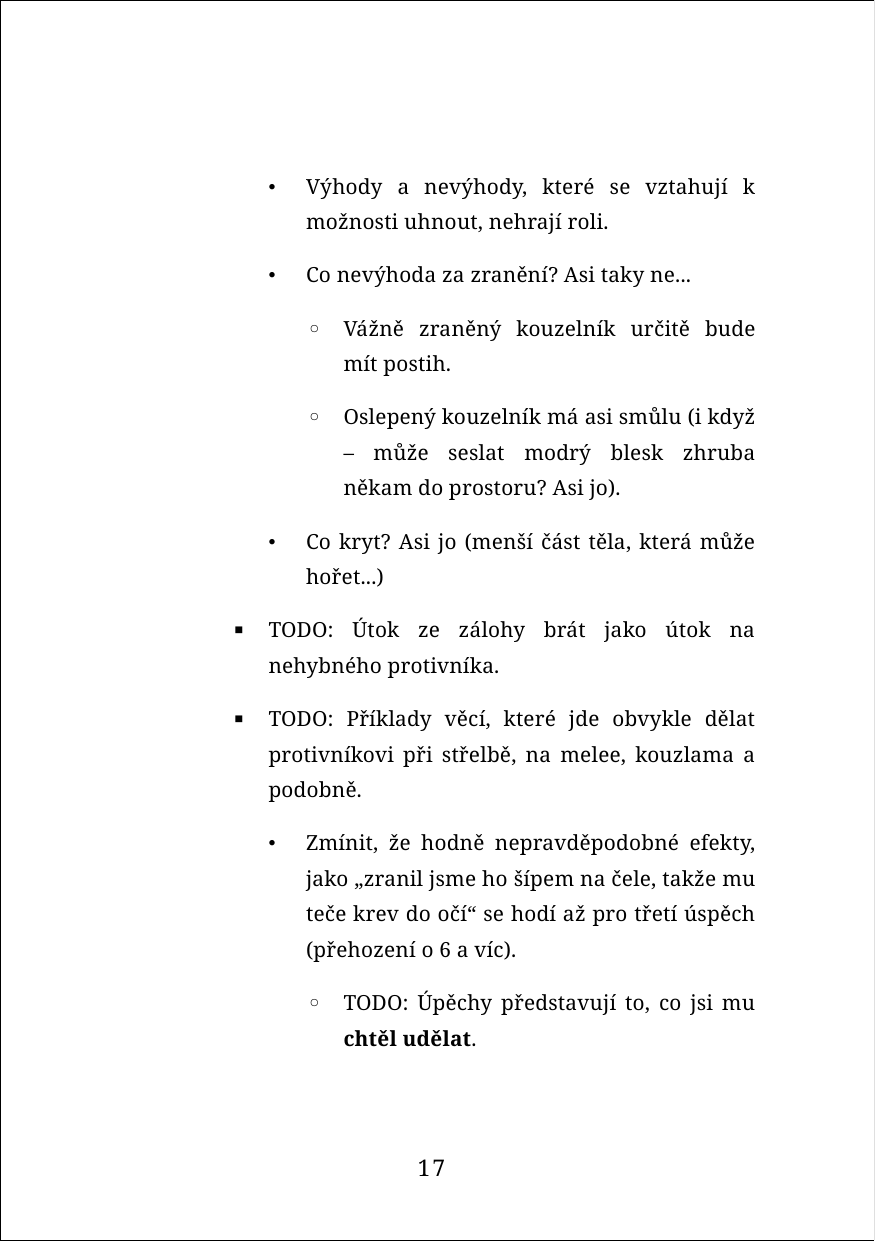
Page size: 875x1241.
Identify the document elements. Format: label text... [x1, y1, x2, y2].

list Oslepený kouzelník má asi smůlu (i když – může seslat modrý blesk zhruba někam do prostoru? Asi jo). [306, 402, 756, 502]
list Co nevýhoda za zranění? Asi taky ne... [268, 261, 756, 289]
list Zmínit, že hodně nepravděpodobné efekty, jako „zranil jsme ho šípem na čele, takže mu teče krev do očí“ se hodí až pro třetí úspěch (přehození o 6 a víc). [268, 828, 756, 963]
list Výhody a nevýhody, které se vztahují k možnosti uhnout, nehrají roli. [268, 172, 756, 236]
list TODO: Úpěchy představují to, co jsi mu chtěl udělat. [306, 988, 756, 1052]
list TODO: Útok ze zálohy brát jako útok na nehybného protivníka. [231, 616, 756, 679]
list Co kryt? Asi jo (menší část těla, která může hořet...) [268, 527, 756, 591]
list TODO: Příklady věcí, které jde obvykle dělat protivníkovi při střelbě, na melee, kouzlama a podobně. [231, 704, 756, 804]
list Vážně zraněný kouzelník určitě bude mít postih. [306, 314, 756, 378]
